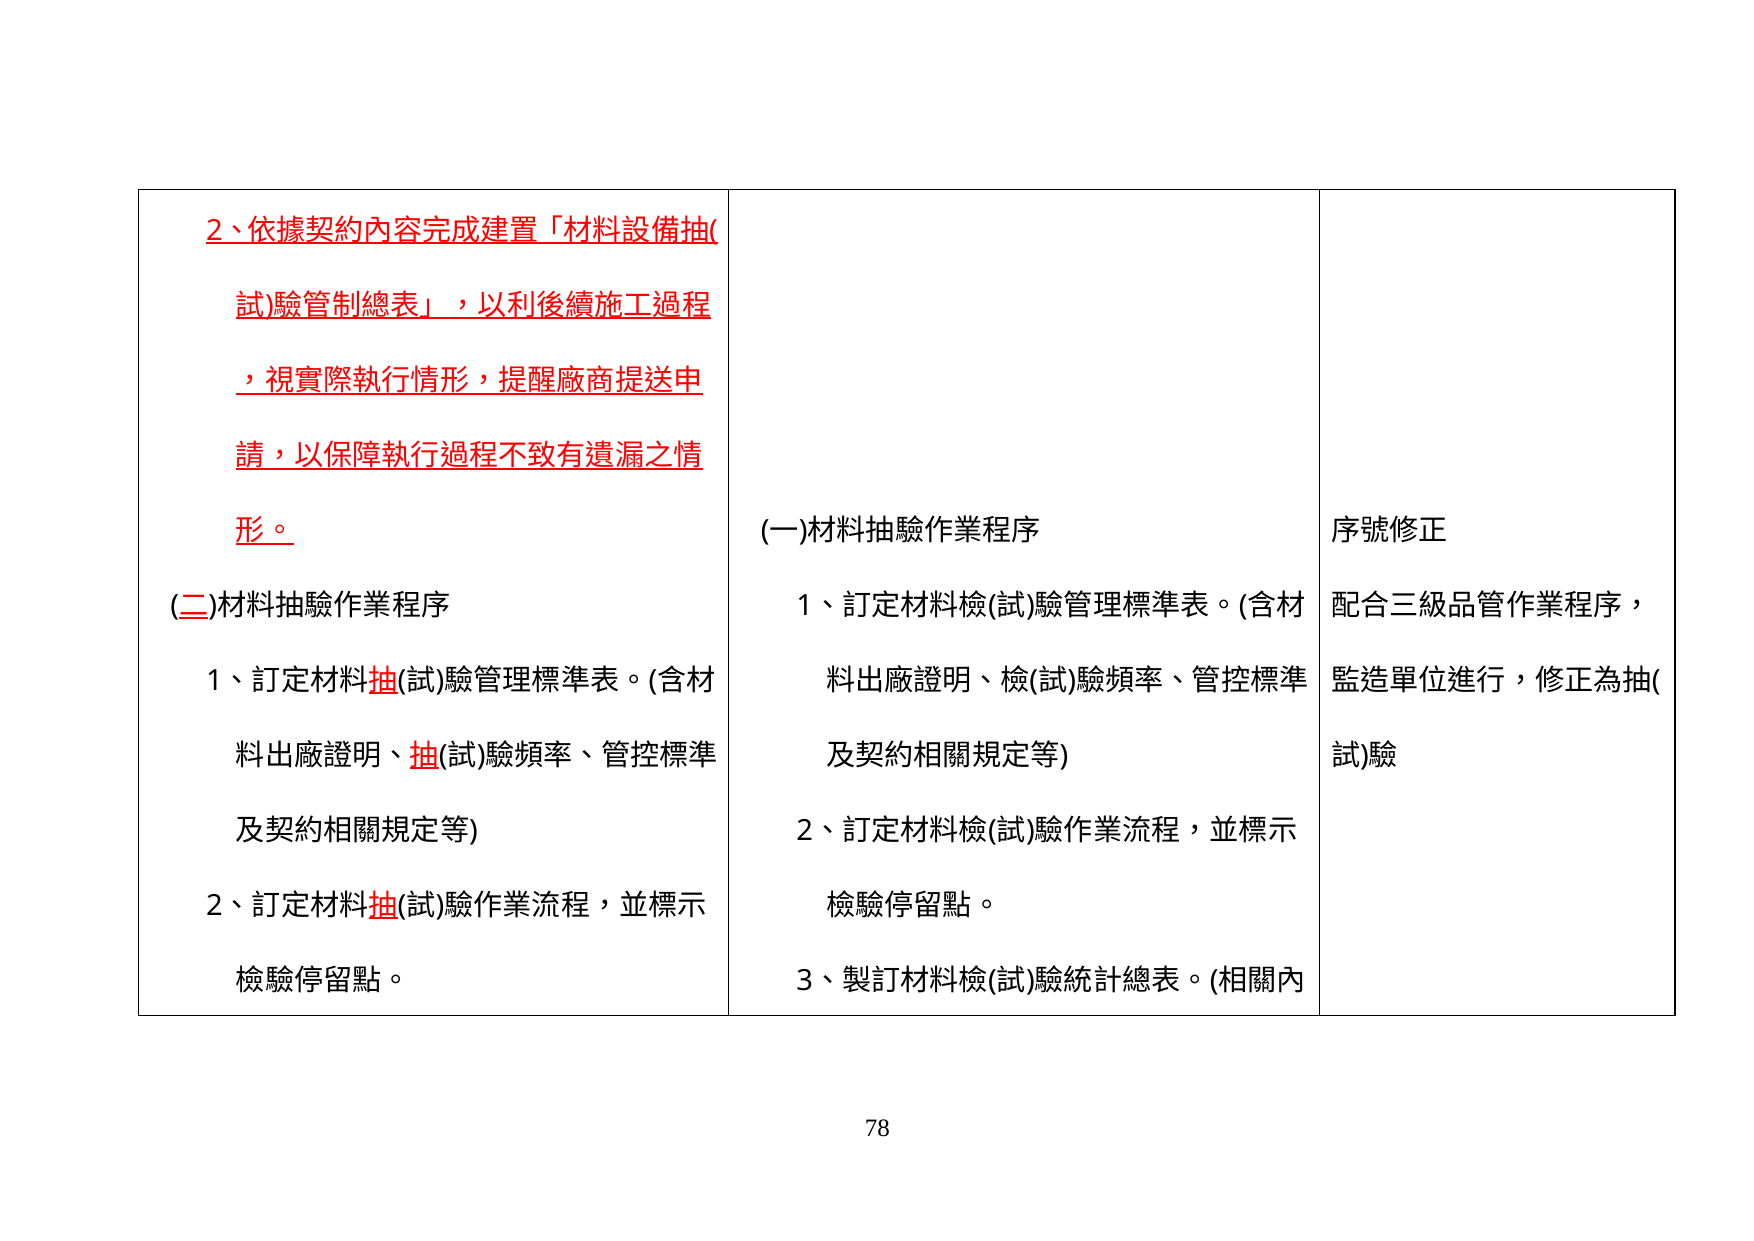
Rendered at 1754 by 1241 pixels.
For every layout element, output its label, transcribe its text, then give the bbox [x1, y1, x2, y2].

table_cell (一)材料抽驗作業程序 1、訂定材料檢(試)驗管理標準表。(含材料出廠證明、檢(試)驗頻率、管控標準及契約相關規定等) 2、訂定材料檢(試)驗作業流程，並標示檢驗停留點。 3、製訂材料檢(試)驗統計總表。(相關內 [729, 190, 1319, 1015]
table_cell 2、依據契約內容完成建置「材料設備抽(試)驗管制總表」，以利後續施工過程，視實際執行情形，提醒廠商提送申請，以保障執行過程不致有遺漏之情形。 (二)材料抽驗作業程序 1、訂定材料抽(試)驗管理標準表。(含材料出廠證明、抽(試)驗頻率、管控標準及契約相關規定等) 2、訂定材料抽(試)驗作業流程，並標示檢驗停留點。 [139, 190, 728, 1015]
table_cell 序號修正 配合三級品管作業程序，監造單位進行，修正為抽(試)驗 [1320, 190, 1674, 1015]
